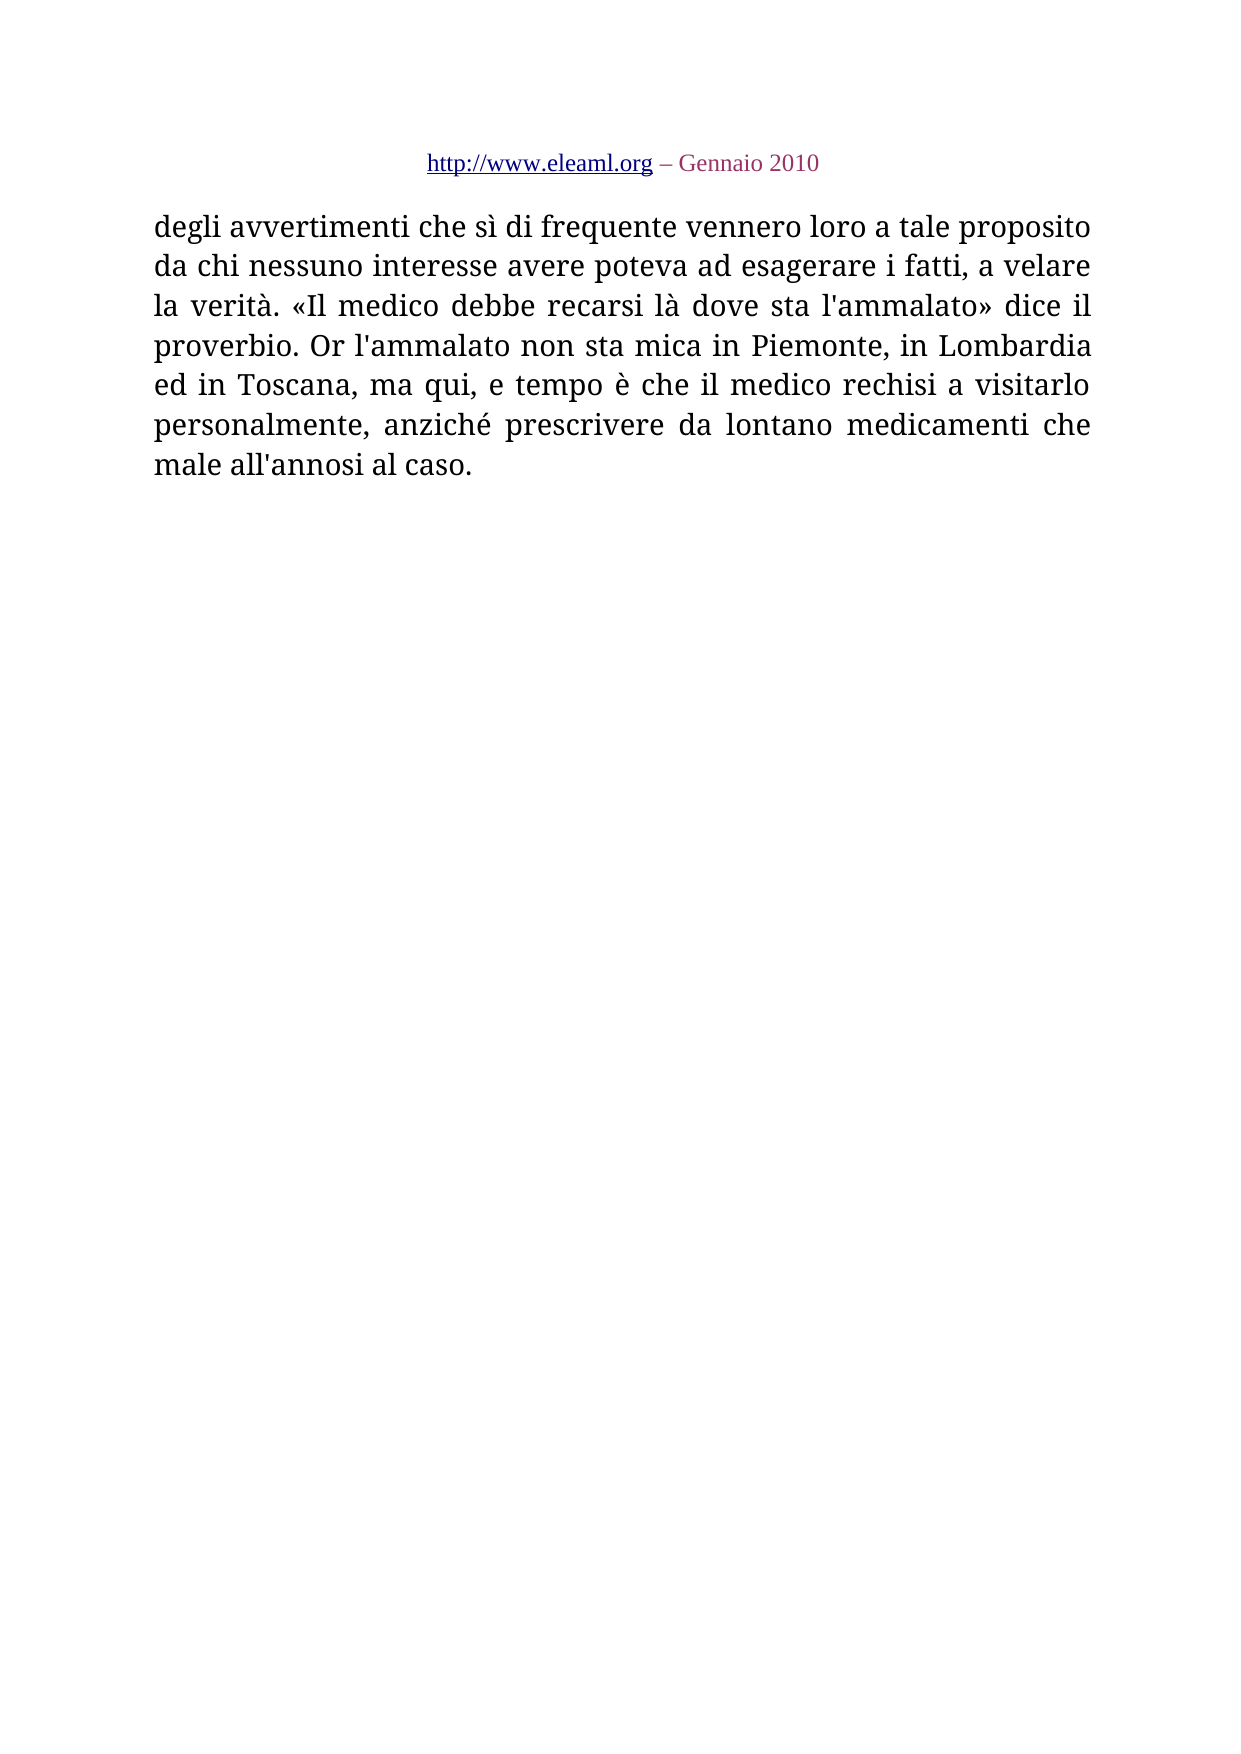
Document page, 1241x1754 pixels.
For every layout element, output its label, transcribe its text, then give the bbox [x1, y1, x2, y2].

text degli avvertimenti che sì di frequente vennero loro a tale proposito da chi nessuno interesse avere poteva ad esagerare i fatti, a velare la verità. «Il medico debbe recarsi là dove sta l'ammalato» dice il proverbio. Or l'ammalato non sta mica in Piemonte, in Lombardia ed in Toscana, ma qui, e tempo è che il medico rechisi a visitarlo personalmente, anziché prescrivere da lontano medicamenti che male all'annosi al caso. [153, 206, 1092, 484]
